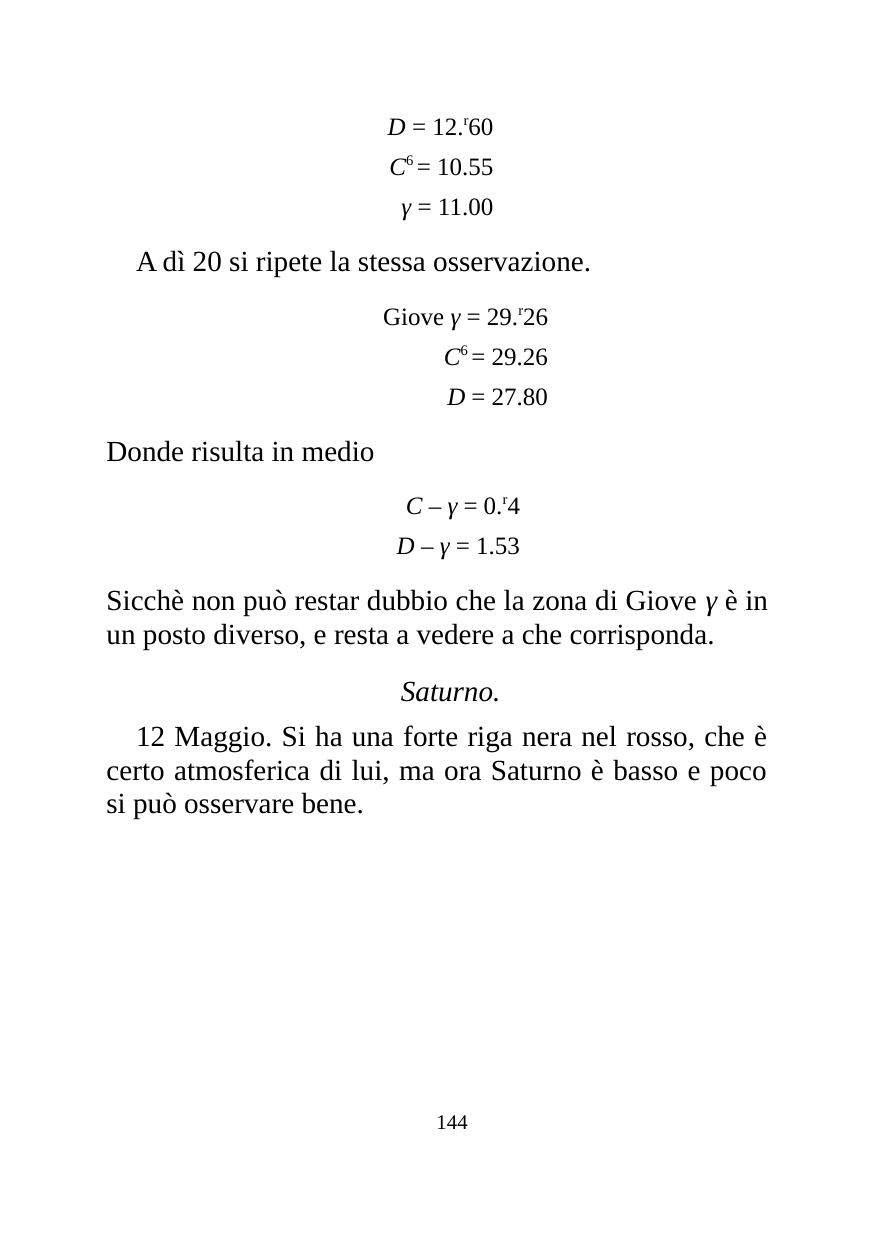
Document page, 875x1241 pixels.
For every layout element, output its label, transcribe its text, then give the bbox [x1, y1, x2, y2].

table_cell γ = 11.00 [340, 187, 534, 227]
table_cell C6 = 29.26 [321, 336, 553, 376]
table_header C ‒ γ = 0.r4 [349, 485, 525, 526]
text A dì 20 si ripete la stessa osservazione. [106, 244, 768, 278]
table_header Giove γ = 29.r26 [321, 296, 553, 336]
table_cell D ‒ γ = 1.53 [349, 526, 525, 566]
text Donde risulta in medio [106, 434, 768, 468]
table_cell D = 27.80 [321, 376, 553, 416]
text Saturno. [106, 674, 768, 708]
text Sicchè non può restar dubbio che la zona di Giove γ è in un posto diverso, e resta a vedere a che corrisponda. [106, 583, 768, 651]
table_header D = 12.r60 [340, 106, 534, 146]
text 12 Maggio. Si ha una forte riga nera nel rosso, che è certo atmosferica di lui, ma ora Saturno è basso e poco si può osservare bene. [106, 719, 768, 820]
table_cell C6 = 10.55 [340, 146, 534, 187]
